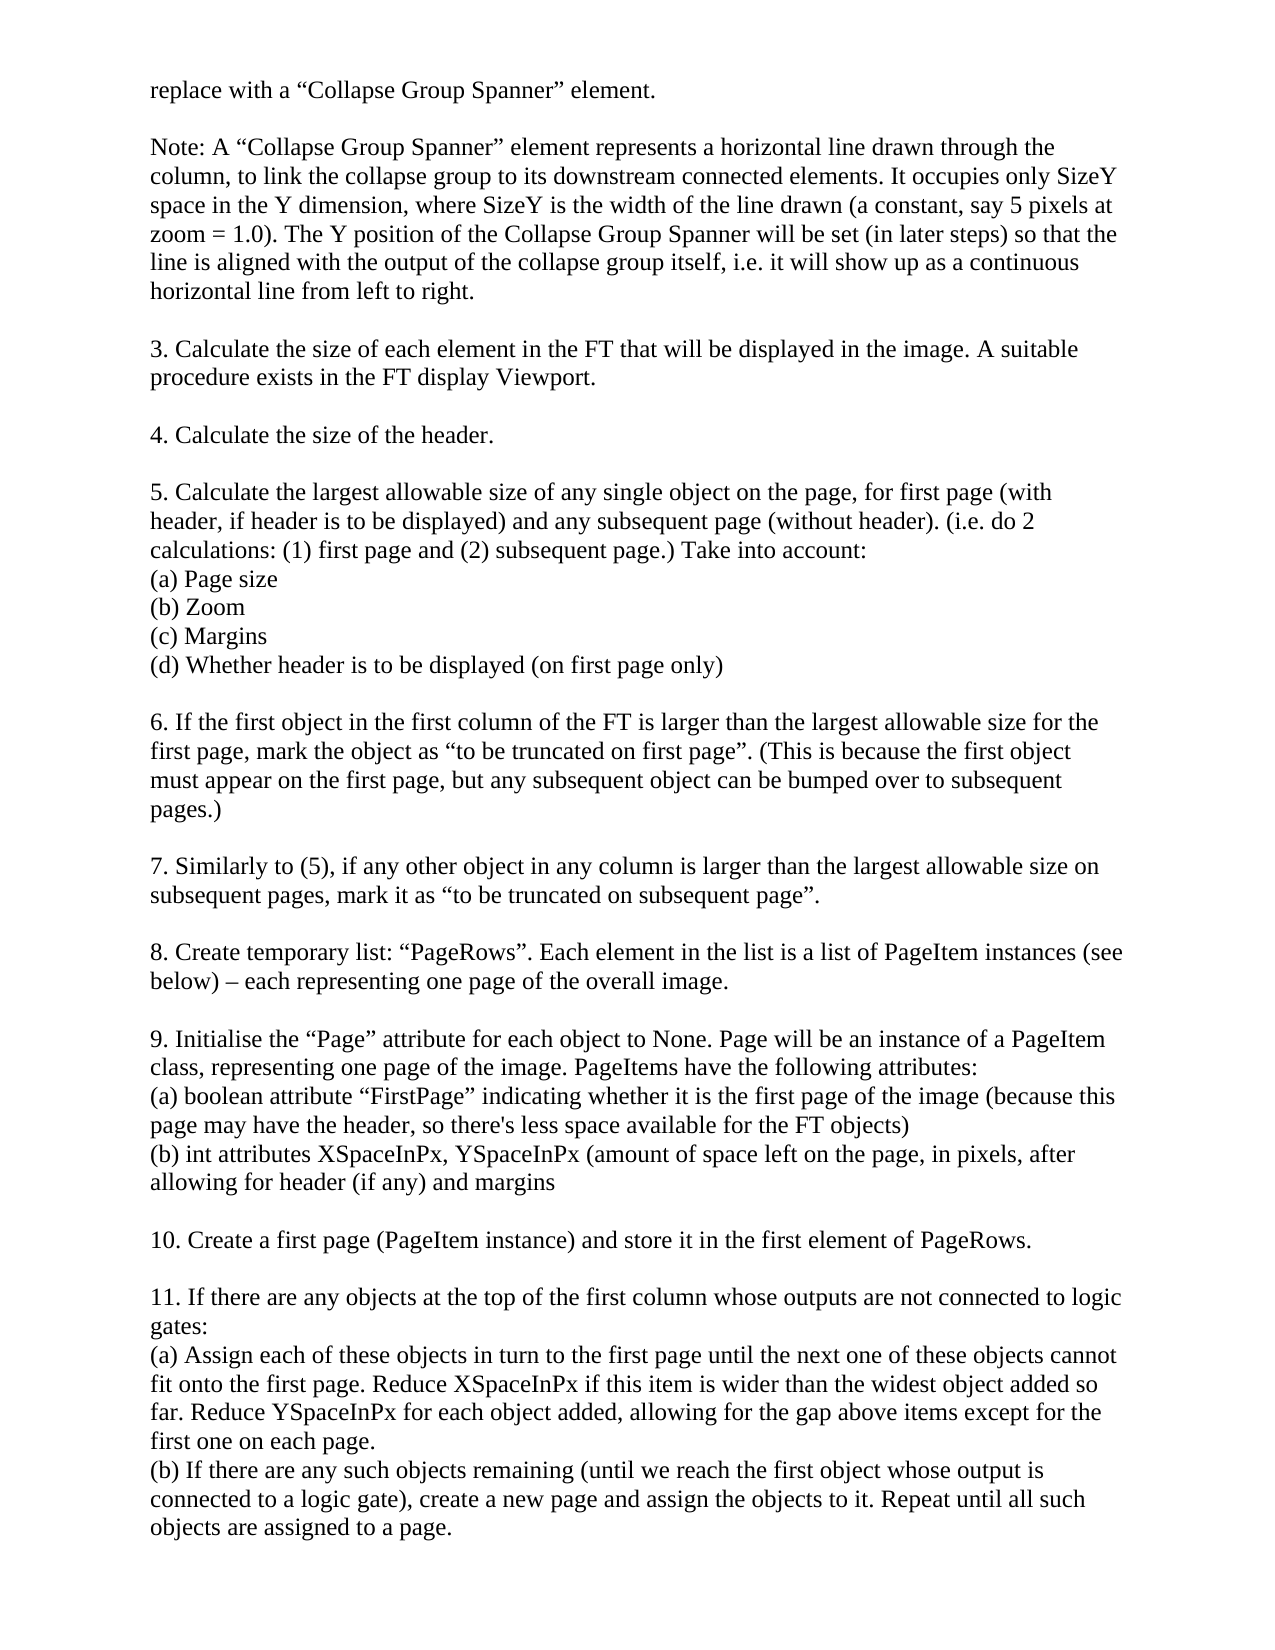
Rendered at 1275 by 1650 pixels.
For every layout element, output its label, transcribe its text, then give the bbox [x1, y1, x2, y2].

text 9. Initialise the “Page” attribute for each object to None. Page will be an instance of a PageItem class, representing one page of the image. PageItems have the following attributes: [150, 1024, 1125, 1081]
text 6. If the first object in the first column of the FT is larger than the largest allowable size for the first page, mark the object as “to be truncated on first page”. (This is because the first object must appear on the first page, but any subsequent object can be bumped over to subsequent pages.) [150, 707, 1125, 822]
text 4. Calculate the size of the header. [150, 420, 1125, 449]
text 5. Calculate the largest allowable size of any single object on the page, for first page (with header, if header is to be displayed) and any subsequent page (without header). (i.e. do 2 calculations: (1) first page and (2) subsequent page.) Take into account: [150, 477, 1125, 564]
text (d) Whether header is to be displayed (on first page only) [150, 650, 1125, 679]
text 10. Create a first page (PageItem instance) and store it in the first element of PageRows. [150, 1225, 1125, 1254]
text 11. If there are any objects at the top of the first column whose outputs are not connected to logic gates: [150, 1282, 1125, 1340]
text replace with a “Collapse Group Spanner” element. [150, 75, 1125, 104]
text (b) int attributes XSpaceInPx, YSpaceInPx (amount of space left on the page, in pixels, after allowing for header (if any) and margins [150, 1139, 1125, 1196]
text (a) boolean attribute “FirstPage” indicating whether it is the first page of the image (because this page may have the header, so there's less space available for the FT objects) [150, 1081, 1125, 1139]
text 7. Similarly to (5), if any other object in any column is larger than the largest allowable size on subsequent pages, mark it as “to be truncated on subsequent page”. [150, 851, 1125, 909]
text (a) Page size [150, 564, 1125, 592]
text (a) Assign each of these objects in turn to the first page until the next one of these objects cannot fit onto the first page. Reduce XSpaceInPx if this item is wider than the widest object added so far. Reduce YSpaceInPx for each object added, allowing for the gap above items except for the first one on each page. [150, 1340, 1125, 1455]
text 8. Create temporary list: “PageRows”. Each element in the list is a list of PageItem instances (see below) – each representing one page of the overall image. [150, 937, 1125, 995]
text (b) If there are any such objects remaining (until we reach the first object whose output is connected to a logic gate), create a new page and assign the objects to it. Repeat until all such objects are assigned to a page. [150, 1455, 1125, 1541]
text 3. Calculate the size of each element in the FT that will be displayed in the image. A suitable procedure exists in the FT display Viewport. [150, 334, 1125, 391]
text (c) Margins [150, 621, 1125, 650]
text (b) Zoom [150, 592, 1125, 621]
text Note: A “Collapse Group Spanner” element represents a horizontal line drawn through the column, to link the collapse group to its downstream connected elements. It occupies only SizeY space in the Y dimension, where SizeY is the width of the line drawn (a constant, say 5 pixels at zoom = 1.0). The Y position of the Collapse Group Spanner will be set (in later steps) so that the line is aligned with the output of the collapse group itself, i.e. it will show up as a continuous horizontal line from left to right. [150, 132, 1125, 305]
